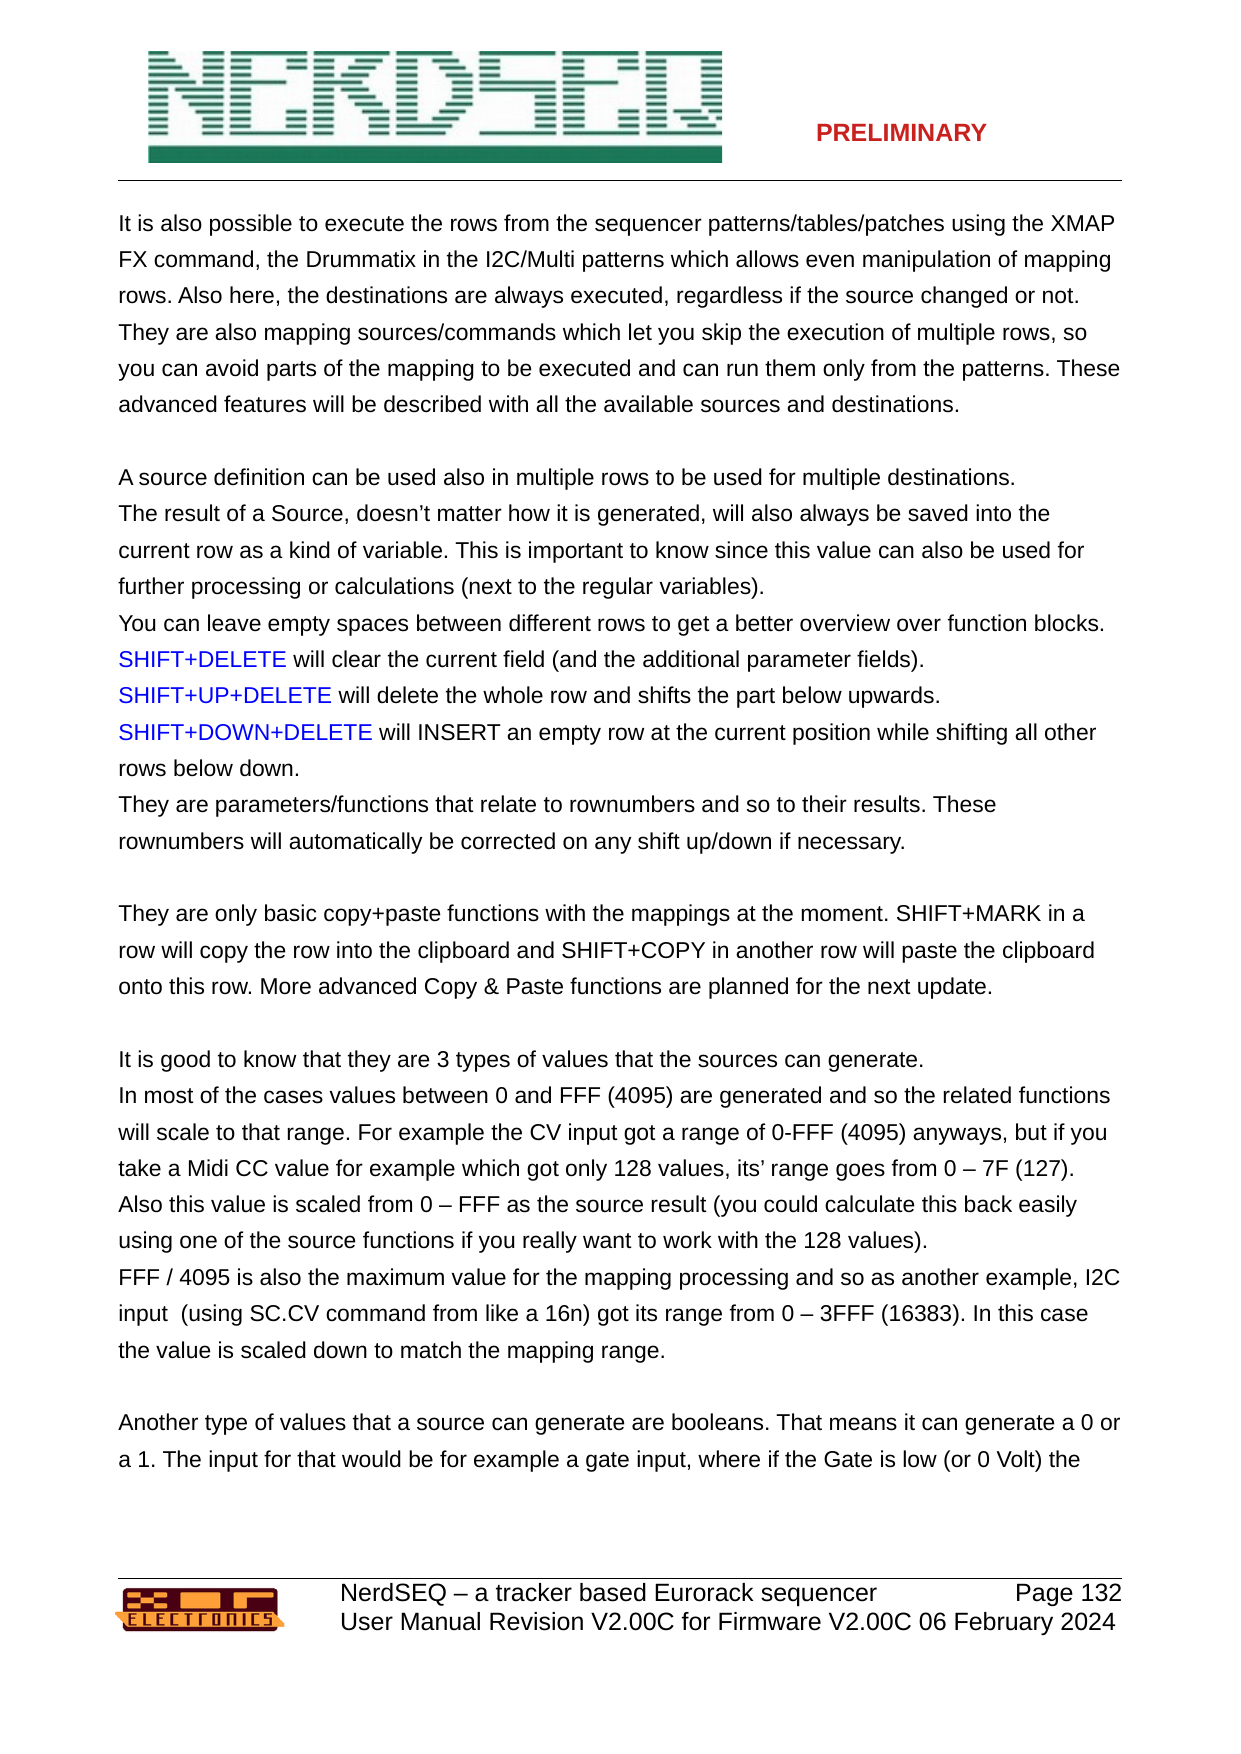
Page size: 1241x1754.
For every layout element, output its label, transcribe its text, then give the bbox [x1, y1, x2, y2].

text It is good to know that they are 3 types of values that the sources can generate. [118, 1046, 1122, 1072]
text Another type of values that a source can generate are booleans. That means it can generate a 0 or a 1. The input for that would be for example a gate input, where if the Gate is low (or 0 Volt) the [118, 1409, 1122, 1472]
text They are parameters/functions that relate to rownumbers and so to their results. These rownumbers will automatically be corrected on any shift up/down if necessary. [118, 791, 1122, 854]
text You can leave empty spaces between different rows to get a better overview over function blocks. [118, 609, 1122, 636]
text SHIFT+DOWN+DELETE will INSERT an empty row at the current position while shifting all other rows below down. [118, 718, 1122, 781]
text SHIFT+DELETE will clear the current field (and the additional parameter fields). SHIFT+UP+DELETE will delete the whole row and shifts the part below upwards. [118, 646, 1122, 708]
text FFF / 4095 is also the maximum value for the mapping processing and so as another example, I2C input (using SC.CV command from like a 16n) got its range from 0 – 3FFF (16383). In this case the value is scaled down to match the mapping range. [118, 1264, 1122, 1363]
text They are also mapping sources/commands which let you skip the execution of multiple rows, so you can avoid parts of the mapping to be executed and can run them only from the patterns. These advanced features will be described with all the available sources and destinations. [118, 319, 1122, 418]
picture [115, 1584, 285, 1634]
text In most of the cases values between 0 and FFF (4095) are generated and so the related functions will scale to that range. For example the CV input got a range of 0-FFF (4095) anyways, but if you take a Midi CC value for example which got only 128 values, its’ range goes from 0 – 7F (127). Also this value is scaled from 0 – FFF as the source result (you could calculate this back easily using one of the source functions if you really want to work with the 128 values). [118, 1082, 1122, 1254]
text The result of a Source, doesn’t matter how it is generated, will also always be saved into the current row as a kind of variable. This is important to know since this value can also be used for further processing or calculations (next to the regular variables). [118, 500, 1122, 599]
text They are only basic copy+paste functions with the mappings at the moment. SHIFT+MARK in a row will copy the row into the clipboard and SHIFT+COPY in another row will paste the clipboard onto this row. More advanced Copy & Paste functions are planned for the next update. [118, 900, 1122, 999]
text A source definition can be used also in multiple rows to be used for multiple destinations. [118, 464, 1122, 490]
text It is also possible to execute the rows from the sequencer patterns/tables/patches using the XMAP FX command, the Drummatix in the I2C/Multi patterns which allows even manipulation of mapping rows. Also here, the destinations are always executed, regardless if the source changed or not. [118, 209, 1122, 309]
picture [148, 51, 723, 163]
